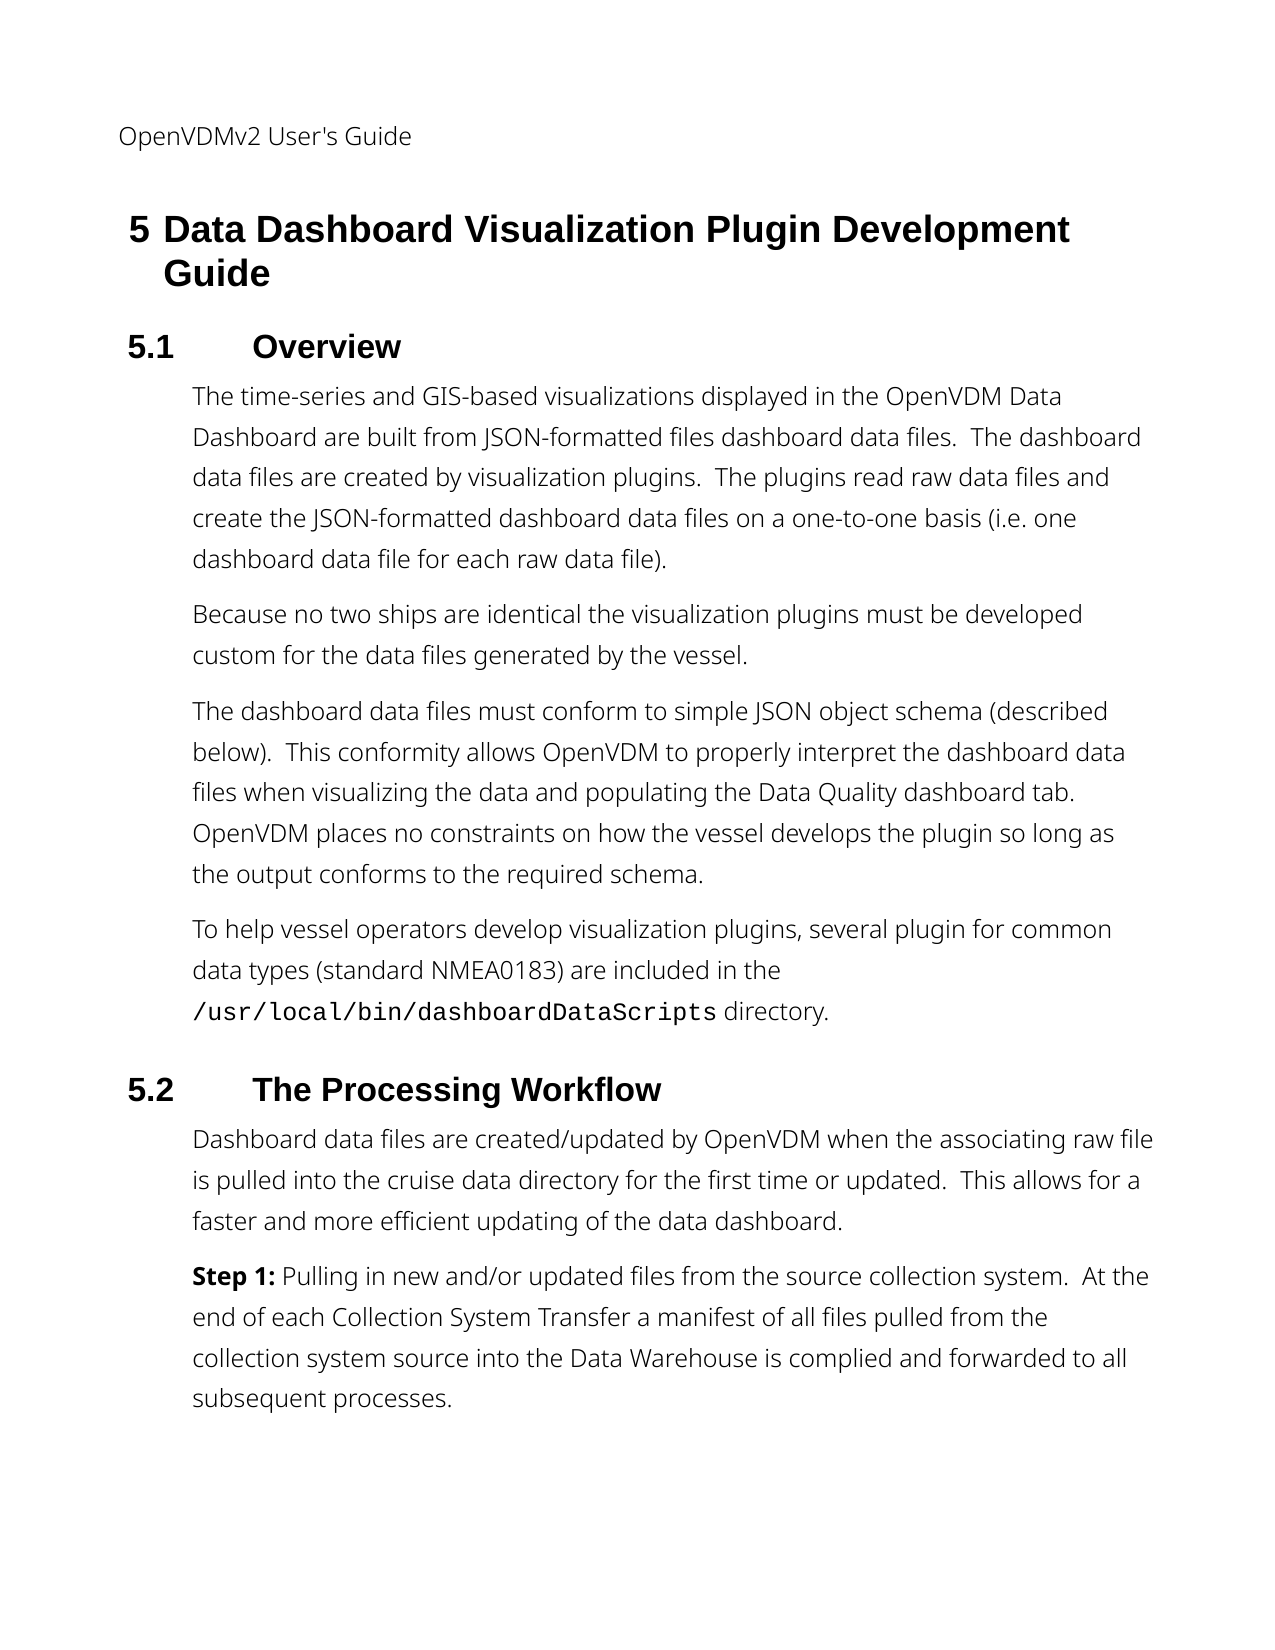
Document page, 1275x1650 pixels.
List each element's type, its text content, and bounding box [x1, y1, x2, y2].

subtitle Overview [118, 327, 1157, 366]
text To help vessel operators develop visualization plugins, several plugin for common data types (standard NMEA0183) are included in the /usr/local/bin/dashboardDataScripts directory. [192, 912, 1157, 1028]
text The time-series and GIS-based visualizations displayed in the OpenVDM Data Dashboard are built from JSON-formatted files dashboard data files. The dashboard data files are created by visualization plugins. The plugins read raw data files and create the JSON-formatted dashboard data files on a one-to-one basis (i.e. one dashboard data file for each raw data file). [192, 378, 1157, 576]
subtitle Data Dashboard Visualization Plugin Development Guide [118, 207, 1157, 294]
text Dashboard data files are created/updated by OpenVDM when the associating raw file is pulled into the cruise data directory for the first time or updated. This allows for a faster and more efficient updating of the data dashboard. [192, 1121, 1157, 1237]
text The dashboard data files must conform to simple JSON object schema (described below). This conformity allows OpenVDM to properly interpret the dashboard data files when visualizing the data and populating the Data Quality dashboard tab. OpenVDM places no constraints on how the vessel develops the plugin so long as the output conforms to the required schema. [192, 693, 1157, 891]
text Because no two ships are identical the visualization plugins must be developed custom for the data files generated by the vessel. [192, 597, 1157, 672]
text Step 1: Pulling in new and/or updated files from the source collection system. At the end of each Collection System Transfer a manifest of all files pulled from the collection system source into the Data Warehouse is complied and forwarded to all subsequent processes. [192, 1258, 1157, 1415]
subtitle The Processing Workflow [118, 1070, 1157, 1109]
